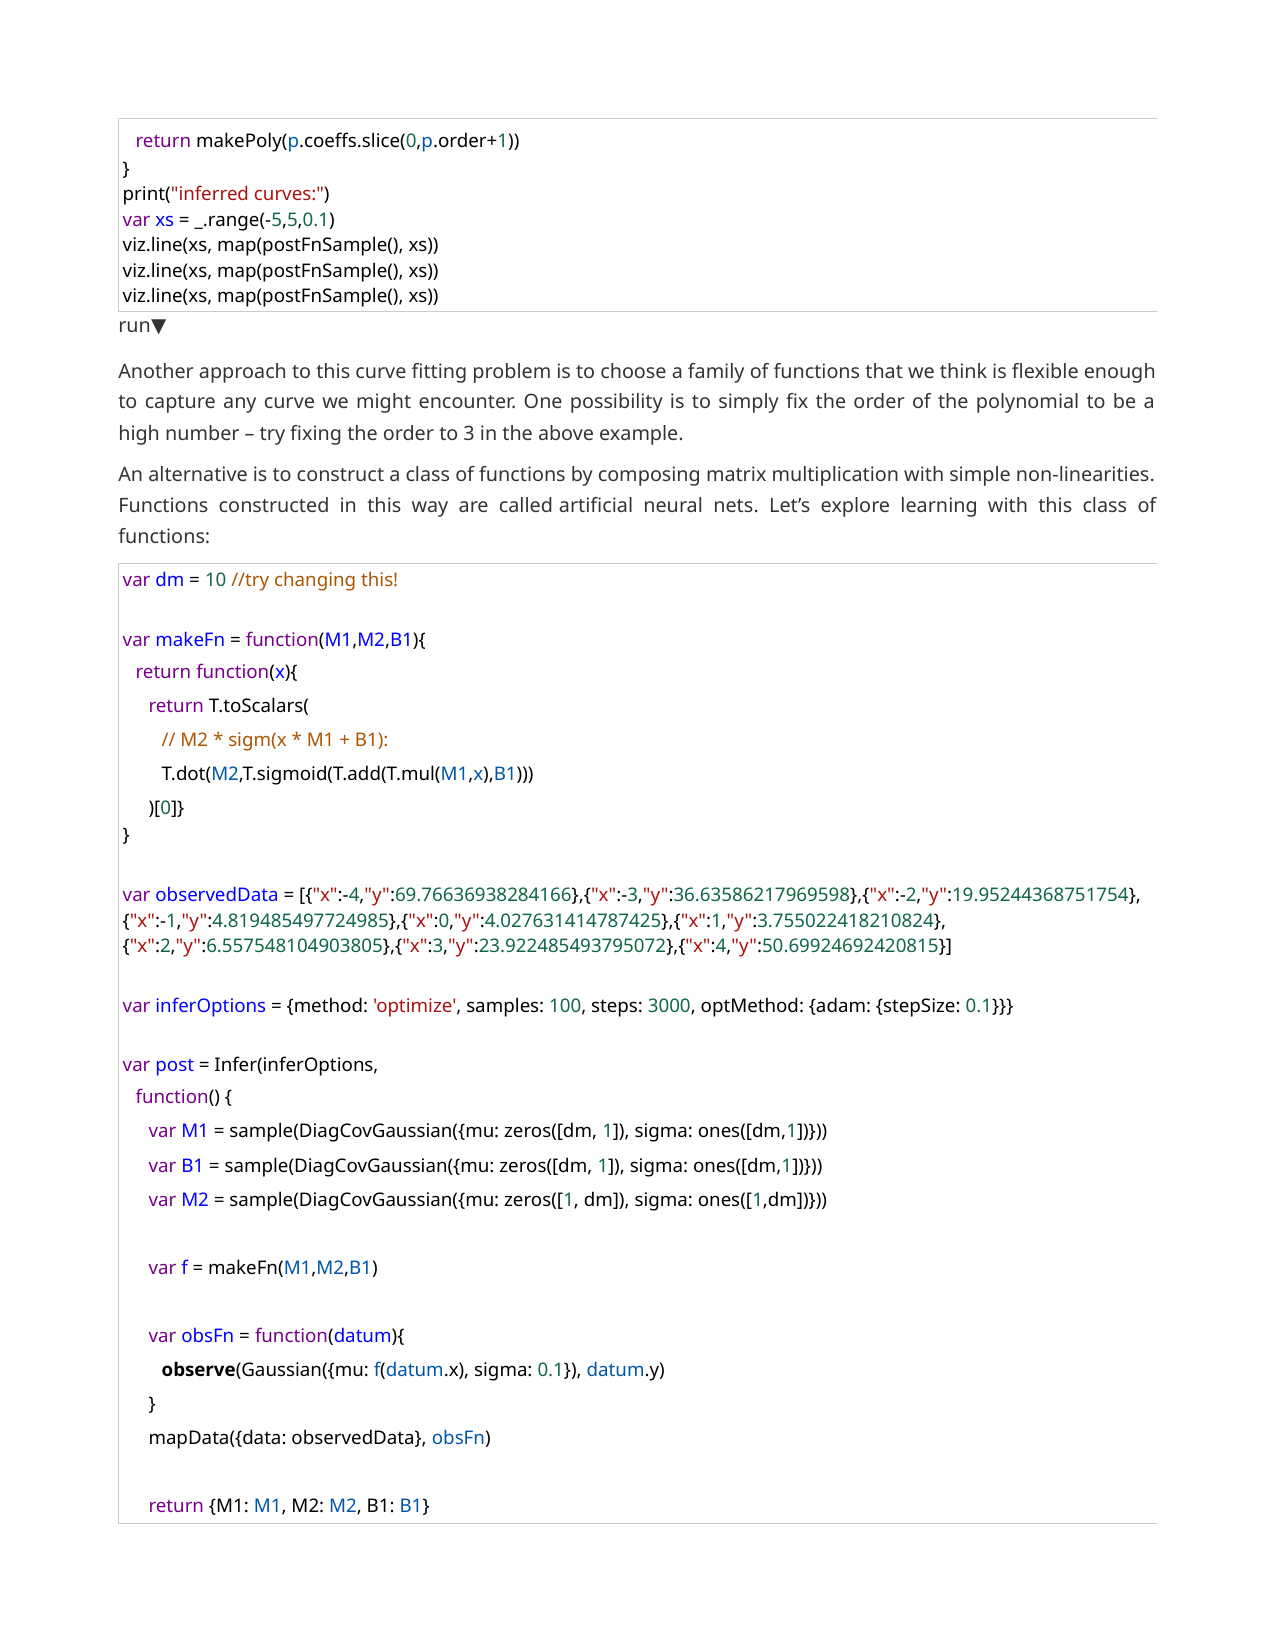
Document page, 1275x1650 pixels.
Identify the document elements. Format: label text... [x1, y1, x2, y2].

text ​ [119, 1449, 1157, 1483]
text var inferOptions = {method: 'optimize', samples: 100, steps: 3000, optMethod: {adam: {stepSize: 0.1}}} [119, 989, 1157, 1014]
text var obsFn = function(datum){ [119, 1312, 1157, 1347]
text var dm = 10 //try changing this! [119, 564, 1157, 589]
text )[0]} [119, 785, 1157, 819]
text } [119, 152, 1157, 178]
text var f = makeFn(M1,M2,B1) [119, 1244, 1157, 1281]
text var xs = _.range(-5,5,0.1) [119, 203, 1157, 229]
text return function(x){ [119, 648, 1157, 682]
text An alternative is to construct a class of functions by composing matrix multiplication with simple non-linearities. Functions constructed in this way are called artificial neural nets. Let’s explore learning with this class of functions: [118, 460, 1157, 549]
text viz.line(xs, map(postFnSample(), xs)) [119, 229, 1157, 254]
text return makePoly(p.coeffs.slice(0,p.order+1)) [119, 119, 1157, 152]
text run▼ [118, 312, 1157, 338]
text return T.toScalars( [119, 682, 1157, 717]
text viz.line(xs, map(postFnSample(), xs)) [119, 254, 1157, 280]
text var observedData = [{"x":-4,"y":69.76636938284166},{"x":-3,"y":36.63586217969598},{"x":-2,"y":19.95244368751754},{"x":-1,"y":4.819485497724985},{"x":0,"y":4.027631414787425},{"x":1,"y":3.755022418210824},{"x":2,"y":6.557548104903805},{"x":3,"y":23.922485493795072},{"x":4,"y":50.69924692420815}] [119, 878, 1157, 955]
text viz.line(xs, map(postFnSample(), xs)) [119, 280, 1157, 311]
text function() { [119, 1074, 1157, 1108]
text observe(Gaussian({mu: f(datum.x), sigma: 0.1}), datum.y) [119, 1347, 1157, 1381]
text T.dot(M2,T.sigmoid(T.add(T.mul(M1,x),B1))) [119, 751, 1157, 785]
text Another approach to this curve fitting problem is to choose a family of functions that we think is flexible enough to capture any curve we might encounter. One possibility is to simply fix the order of the polynomial to be a high number – try fixing the order to 3 in the above example. [118, 357, 1157, 446]
text var makeFn = function(M1,M2,B1){ [119, 623, 1157, 648]
text var B1 = sample(DiagCovGaussian({mu: zeros([dm, 1]), sigma: ones([dm,1])})) [119, 1142, 1157, 1176]
text var M2 = sample(DiagCovGaussian({mu: zeros([1, dm]), sigma: ones([1,dm])})) [119, 1176, 1157, 1213]
text ​ [119, 1014, 1157, 1048]
text return {M1: M1, M2: M2, B1: B1} [119, 1483, 1157, 1523]
text ​ [119, 589, 1157, 623]
text print("inferred curves:") [119, 178, 1157, 203]
text mapData({data: observedData}, obsFn) [119, 1415, 1157, 1449]
text ​ [119, 955, 1157, 989]
text var M1 = sample(DiagCovGaussian({mu: zeros([dm, 1]), sigma: ones([dm,1])})) [119, 1108, 1157, 1142]
text var post = Infer(inferOptions, [119, 1048, 1157, 1074]
text } [119, 1381, 1157, 1415]
text ​ [119, 844, 1157, 878]
text } [119, 819, 1157, 844]
text // M2 * sigm(x * M1 + B1): [119, 717, 1157, 751]
